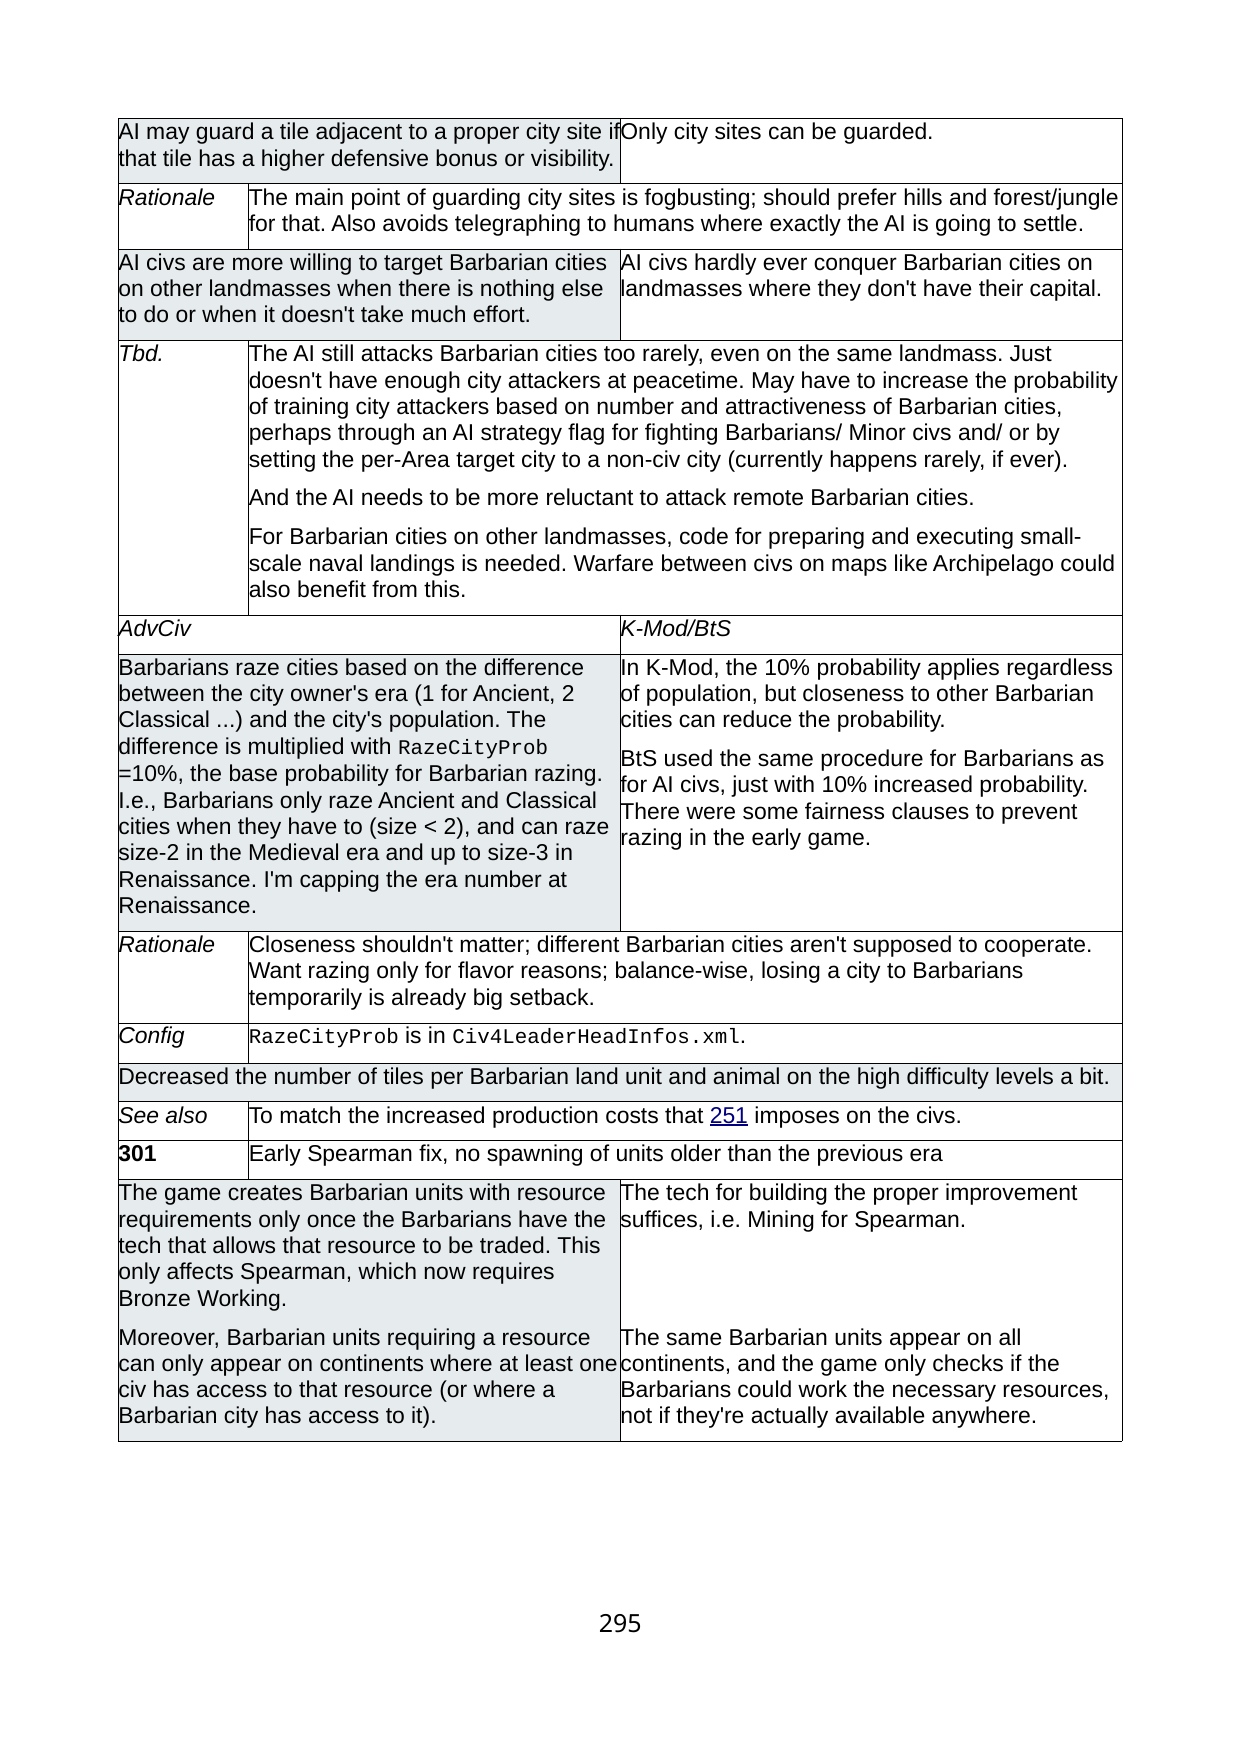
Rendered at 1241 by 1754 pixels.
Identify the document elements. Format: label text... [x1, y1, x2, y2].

table_cell 301 [119, 1141, 248, 1179]
table_cell The main point of guarding city sites is fogbusting; should prefer hills and forest/jungle for that. Also avoids telegraphing to humans where exactly the AI is going to settle. [249, 184, 1122, 248]
table_cell AI civs hardly ever conquer Barbarian cities on landmasses where they don't have their capital. [621, 250, 1122, 340]
table_cell The AI still attacks Barbarian cities too rarely, even on the same landmass. Just doesn't have enough city attackers at peacetime. May have to increase the probability of training city attackers based on number and attractiveness of Barbarian cities, perhaps through an AI strategy flag for fighting Barbarians/ Minor civs and/ or by setting the per-Area target city to a non-civ city (currently happens rarely, if ever). And the AI needs to be more reluctant to attack remote Barbarian cities. For Barbarian cities on other landmasses, code for preparing and executing small-scale naval landings is needed. Warfare between civs on maps like Archipelago could also benefit from this. [249, 341, 1122, 614]
table_cell AdvCiv [119, 616, 620, 653]
table_cell Decreased the number of tiles per Barbarian land unit and animal on the high difficulty levels a bit. [119, 1064, 1122, 1101]
table_cell AI may guard a tile adjacent to a proper city site if that tile has a higher defensive bonus or visibility. [119, 119, 620, 183]
table_cell Closeness shouldn't matter; different Barbarian cities aren't supposed to cooperate. Want razing only for flavor reasons; balance-wise, losing a city to Barbarians temporarily is already big setback. [249, 932, 1122, 1022]
table_cell Barbarians raze cities based on the difference between the city owner's era (1 for Ancient, 2 Classical ...) and the city's population. The difference is multiplied with RazeCityProb =10%, the base probability for Barbarian razing. I.e., Barbarians only raze Ancient and Classical cities when they have to (size < 2), and can raze size-2 in the Medieval era and up to size-3 in Renaissance. I'm capping the era number at Renaissance. [119, 655, 620, 931]
table_cell Early Spearman fix, no spawning of units older than the previous era [249, 1141, 1122, 1179]
table_cell Config [119, 1024, 248, 1063]
table_cell The game creates Barbarian units with resource requirements only once the Barbarians have the tech that allows that resource to be traded. This only affects Spearman, which now requires Bronze Working. Moreover, Barbarian units requiring a resource can only appear on continents where at least one civ has access to that resource (or where a Barbarian city has access to it). [119, 1180, 620, 1441]
table_cell AI civs are more willing to target Barbarian cities on other landmasses when there is nothing else to do or when it doesn't take much effort. [119, 250, 620, 340]
table_cell Only city sites can be guarded. [621, 119, 1122, 183]
table_cell Tbd. [119, 341, 248, 614]
table_cell See also [119, 1102, 248, 1140]
table_cell The tech for building the proper improvement suffices, i.e. Mining for Spearman. The same Barbarian units appear on all continents, and the game only checks if the Barbarians could work the necessary resources, not if they're actually available anywhere. [621, 1180, 1122, 1441]
table_cell In K-Mod, the 10% probability applies regardless of population, but closeness to other Barbarian cities can reduce the probability. BtS used the same procedure for Barbarians as for AI civs, just with 10% increased probability. There were some fairness clauses to prevent razing in the early game. [621, 655, 1122, 931]
table_cell K-Mod/BtS [621, 616, 1122, 653]
table_cell RazeCityProb is in Civ4LeaderHeadInfos.xml. [249, 1024, 1122, 1063]
table_cell Rationale [119, 932, 248, 1022]
table_cell Rationale [119, 184, 248, 248]
table_cell To match the increased production costs that 251 imposes on the civs. [249, 1102, 1122, 1140]
